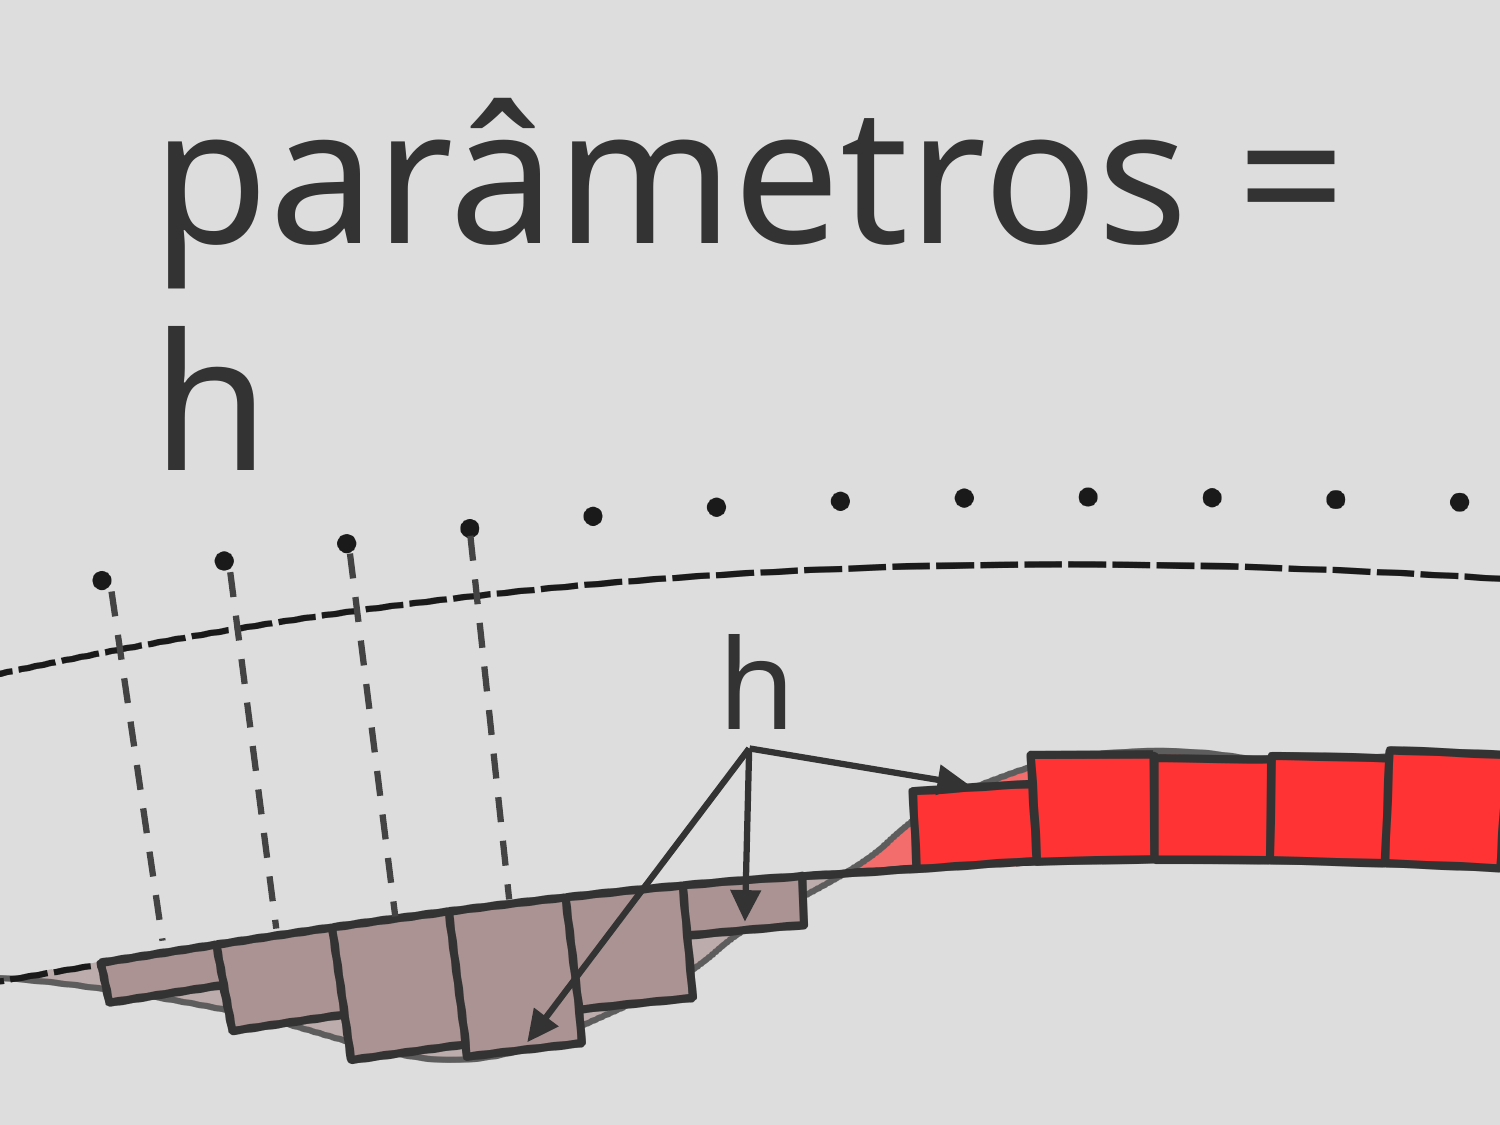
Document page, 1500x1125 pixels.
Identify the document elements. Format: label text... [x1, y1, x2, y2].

picture [0, 0, 1500, 1125]
text_box h [703, 609, 796, 749]
title parâmetros = h [75, 40, 1425, 320]
